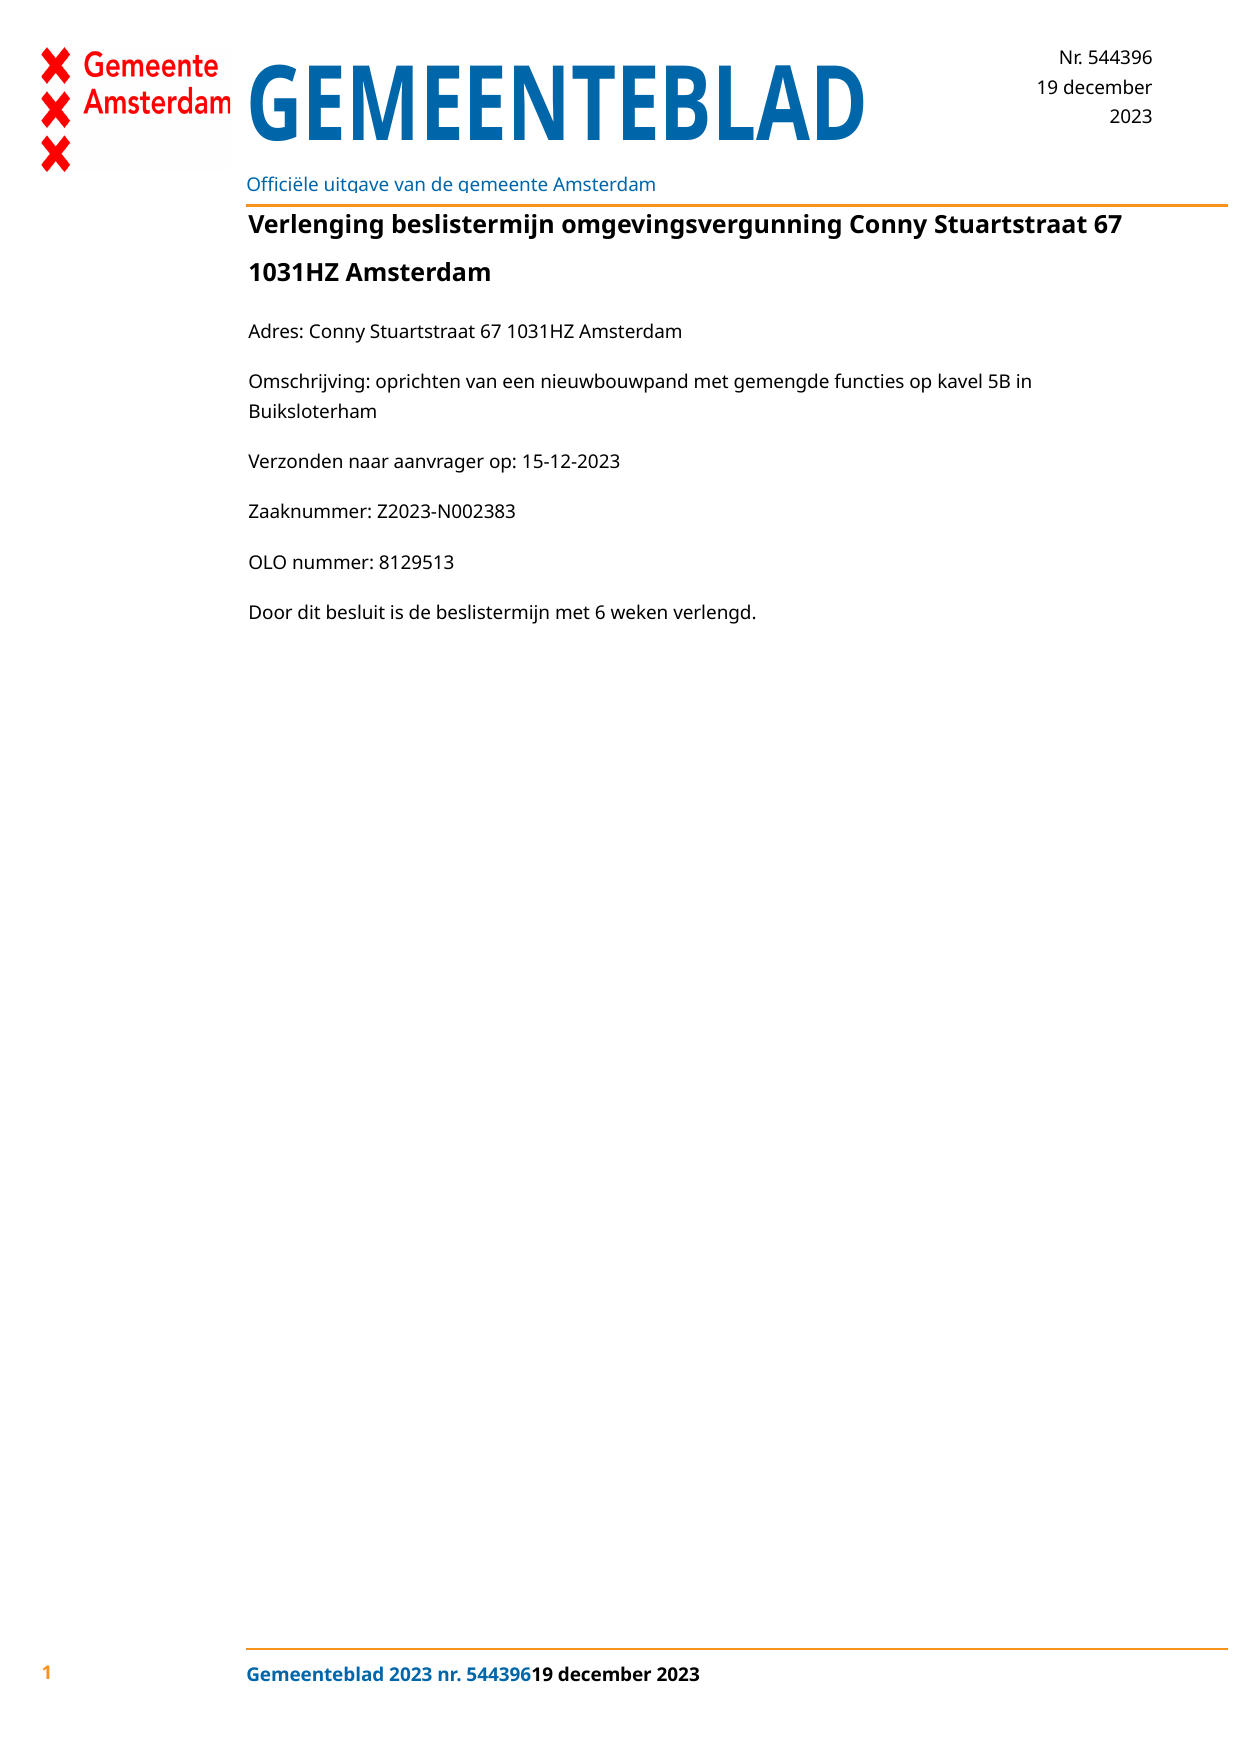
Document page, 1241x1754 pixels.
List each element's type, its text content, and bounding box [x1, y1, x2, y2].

text Verzonden naar aanvrager op: 15-12-2023 [248, 448, 1152, 474]
text Adres: Conny Stuartstraat 67 1031HZ Amsterdam [248, 318, 1152, 344]
text Omschrijving: oprichten van een nieuwbouwpand met gemengde functies op kavel 5B in Buiksloterham [248, 368, 1152, 424]
text Verlenging beslistermijn omgevingsvergunning Conny Stuartstraat 67 1031HZ Amsterdam [248, 207, 1152, 288]
text OLO nummer: 8129513 [248, 549, 1152, 575]
text Door dit besluit is de beslistermijn met 6 weken verlengd. [248, 599, 1152, 625]
picture [41, 47, 231, 172]
text Zaaknummer: Z2023-N002383 [248, 499, 1152, 524]
